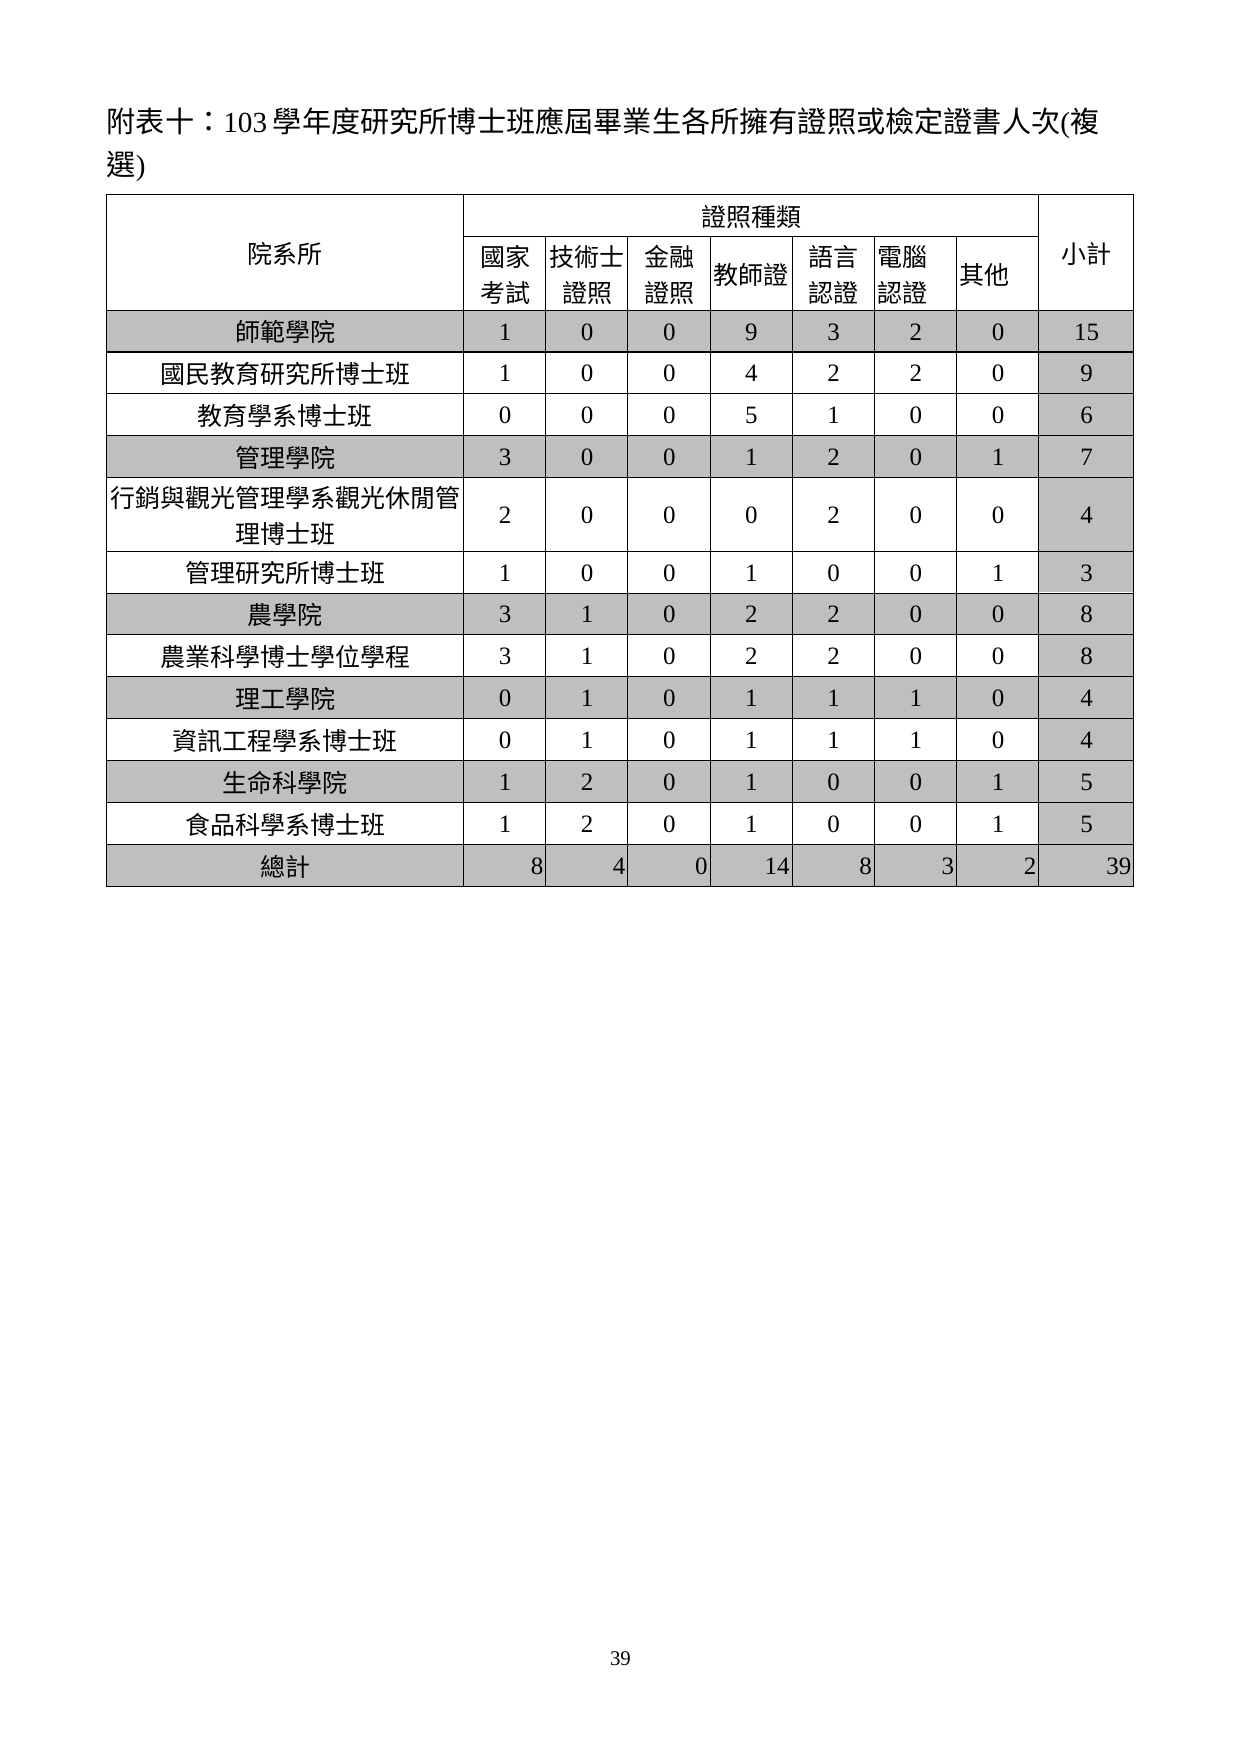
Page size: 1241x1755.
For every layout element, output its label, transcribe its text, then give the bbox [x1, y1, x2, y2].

table_cell 4 [546, 845, 627, 886]
table_cell 技術士證照 [546, 237, 627, 309]
table_cell 教師證 [711, 237, 792, 309]
table_cell 0 [628, 594, 710, 634]
table_cell 0 [546, 353, 627, 393]
table_cell 教育學系博士班 [107, 394, 463, 435]
table_cell 0 [957, 719, 1038, 760]
table_cell 4 [711, 353, 792, 393]
table_cell 9 [1039, 353, 1133, 393]
table_cell 1 [793, 394, 874, 435]
table_cell 8 [464, 845, 545, 886]
table_cell 1 [957, 803, 1038, 844]
table_cell 食品科學系博士班 [107, 803, 463, 844]
table_cell 0 [628, 635, 710, 676]
table_cell 5 [1039, 803, 1133, 844]
table_cell 0 [628, 719, 710, 760]
table_cell 0 [628, 311, 710, 351]
table_cell 1 [875, 677, 956, 718]
table_cell 1 [957, 436, 1038, 477]
table_cell 0 [464, 719, 545, 760]
table_cell 2 [793, 436, 874, 477]
table_cell 1 [711, 436, 792, 477]
table_cell 6 [1039, 394, 1133, 435]
table_cell 1 [875, 719, 956, 760]
table_cell 金融 證照 [628, 237, 710, 309]
table_cell 0 [875, 761, 956, 802]
table_cell 2 [546, 803, 627, 844]
table_cell 0 [628, 845, 710, 886]
table_cell 1 [711, 552, 792, 592]
table_cell 0 [793, 761, 874, 802]
table_cell 1 [793, 677, 874, 718]
table_cell 39 [1039, 845, 1133, 886]
table_cell 生命科學院 [107, 761, 463, 802]
table_header 證照種類 [464, 195, 1038, 236]
table_cell 3 [464, 436, 545, 477]
table_cell 0 [875, 635, 956, 676]
table_cell 9 [711, 311, 792, 351]
subtitle 附表十：103學年度研究所博士班應屆畢業生各所擁有證照或檢定證書人次(複選) [106, 99, 1134, 184]
table_cell 15 [1039, 311, 1133, 351]
table_cell 0 [875, 552, 956, 592]
table_cell 0 [546, 311, 627, 351]
table_cell 0 [957, 353, 1038, 393]
table_cell 1 [711, 719, 792, 760]
table_cell 1 [957, 761, 1038, 802]
table_cell 0 [957, 478, 1038, 551]
table_cell 農學院 [107, 594, 463, 634]
table_cell 7 [1039, 436, 1133, 477]
table_cell 1 [957, 552, 1038, 592]
table_cell 資訊工程學系博士班 [107, 719, 463, 760]
table_cell 0 [628, 677, 710, 718]
table_cell 1 [464, 311, 545, 351]
table_cell 1 [711, 677, 792, 718]
table_cell 0 [464, 677, 545, 718]
table_cell 3 [875, 845, 956, 886]
table_cell 8 [793, 845, 874, 886]
table_cell 農業科學博士學位學程 [107, 635, 463, 676]
table_cell 0 [957, 635, 1038, 676]
table_cell 0 [957, 311, 1038, 351]
table_cell 0 [875, 436, 956, 477]
table_cell 2 [464, 478, 545, 551]
table_cell 0 [628, 552, 710, 592]
table_cell 語言 認證 [793, 237, 874, 309]
table_cell 國民教育研究所博士班 [107, 353, 463, 393]
table_cell 其他 [957, 237, 1038, 309]
table_cell 管理學院 [107, 436, 463, 477]
table_cell 2 [711, 594, 792, 634]
table_cell 行銷與觀光管理學系觀光休閒管理博士班 [107, 478, 463, 551]
table_header 小計 [1039, 195, 1133, 309]
table_cell 0 [793, 803, 874, 844]
table_cell 3 [464, 594, 545, 634]
table_cell 0 [628, 478, 710, 551]
table_cell 5 [1039, 761, 1133, 802]
table_cell 0 [875, 594, 956, 634]
table_cell 4 [1039, 677, 1133, 718]
table_cell 1 [546, 635, 627, 676]
table_cell 1 [546, 677, 627, 718]
table_cell 0 [628, 761, 710, 802]
table_cell 8 [1039, 594, 1133, 634]
table_cell 2 [875, 311, 956, 351]
table_cell 4 [1039, 719, 1133, 760]
table_cell 理工學院 [107, 677, 463, 718]
table_cell 2 [793, 635, 874, 676]
table_header 院系所 [107, 195, 463, 309]
table_cell 1 [464, 761, 545, 802]
table_cell 2 [546, 761, 627, 802]
table_cell 3 [464, 635, 545, 676]
table_cell 0 [628, 394, 710, 435]
table_cell 0 [957, 394, 1038, 435]
table_cell 2 [711, 635, 792, 676]
table_cell 0 [793, 552, 874, 592]
table_cell 1 [546, 594, 627, 634]
table_cell 0 [546, 552, 627, 592]
table_cell 3 [1039, 552, 1133, 592]
table_cell 5 [711, 394, 792, 435]
table_cell 0 [875, 803, 956, 844]
table_cell 1 [793, 719, 874, 760]
table_cell 1 [711, 761, 792, 802]
table_cell 師範學院 [107, 311, 463, 351]
table_cell 0 [464, 394, 545, 435]
table_cell 0 [957, 594, 1038, 634]
table_cell 0 [546, 478, 627, 551]
table_cell 2 [957, 845, 1038, 886]
table_cell 0 [875, 478, 956, 551]
table_cell 2 [793, 353, 874, 393]
table_cell 0 [546, 394, 627, 435]
table_cell 0 [957, 677, 1038, 718]
table_cell 0 [628, 436, 710, 477]
table_cell 0 [628, 803, 710, 844]
table_cell 3 [793, 311, 874, 351]
table_cell 電腦 認證 [875, 237, 956, 309]
table_cell 0 [875, 394, 956, 435]
table_cell 1 [546, 719, 627, 760]
table_cell 總計 [107, 845, 463, 886]
table_cell 1 [464, 552, 545, 592]
table_cell 管理研究所博士班 [107, 552, 463, 592]
table_cell 2 [875, 353, 956, 393]
table_cell 4 [1039, 478, 1133, 551]
table_cell 0 [711, 478, 792, 551]
table_cell 1 [464, 803, 545, 844]
table_cell 國家 考試 [464, 237, 545, 309]
table_cell 2 [793, 594, 874, 634]
table_cell 1 [464, 353, 545, 393]
table_cell 14 [711, 845, 792, 886]
table_cell 2 [793, 478, 874, 551]
table_cell 1 [711, 803, 792, 844]
table_cell 0 [628, 353, 710, 393]
table_cell 0 [546, 436, 627, 477]
table_cell 8 [1039, 635, 1133, 676]
